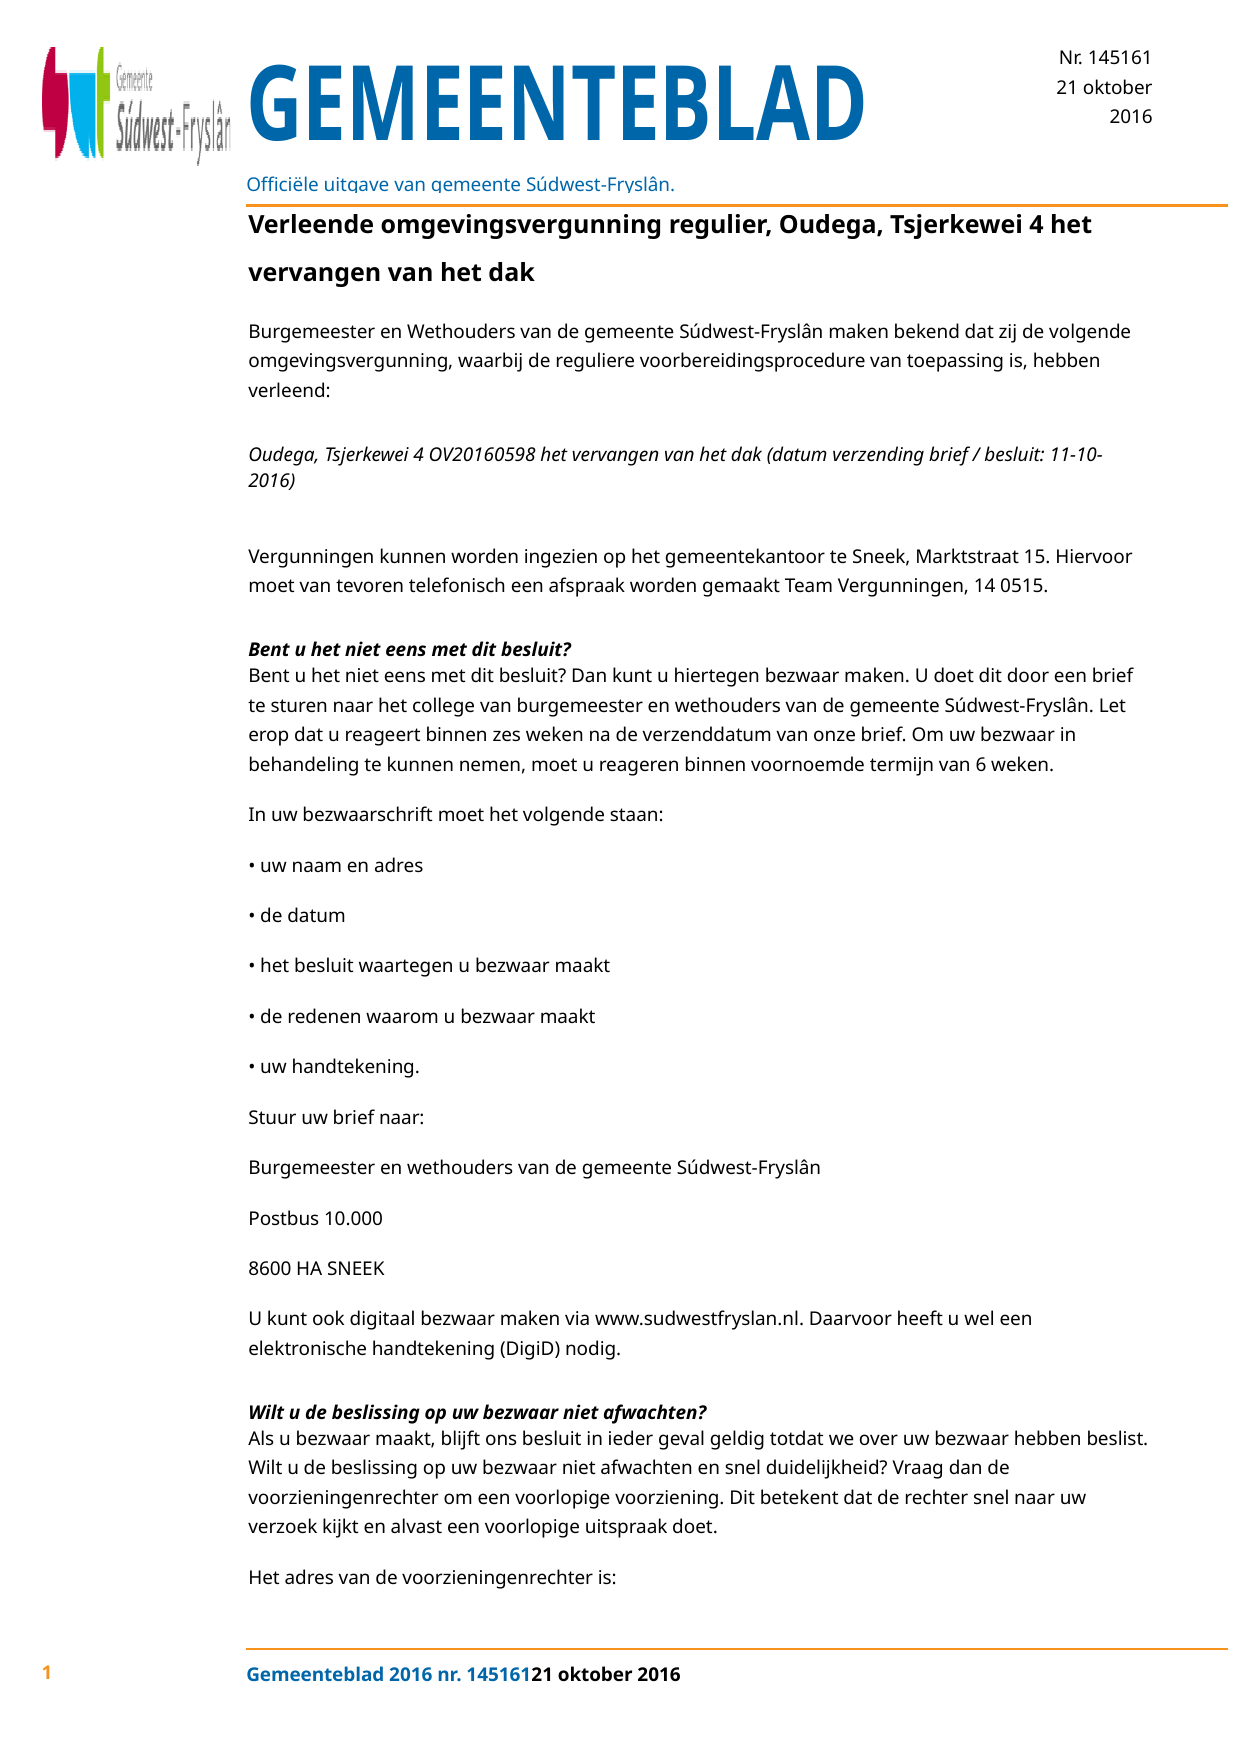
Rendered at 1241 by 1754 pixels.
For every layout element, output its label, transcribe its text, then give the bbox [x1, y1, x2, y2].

text U kunt ook digitaal bezwaar maken via www.sudwestfryslan.nl. Daarvoor heeft u wel een elektronische handtekening (DigiD) nodig. [248, 1306, 1152, 1361]
text Wilt u de beslissing op uw bezwaar niet afwachten? [248, 1399, 1152, 1425]
text Postbus 10.000 [248, 1205, 1152, 1230]
text • uw naam en adres [248, 852, 1152, 877]
text Vergunningen kunnen worden ingezien op het gemeentekantoor te Sneek, Marktstraat 15. Hiervoor moet van tevoren telefonisch een afspraak worden gemaakt Team Vergunningen, 14 0515. [248, 543, 1152, 598]
text Stuur uw brief naar: [248, 1104, 1152, 1129]
text • de datum [248, 902, 1152, 928]
text In uw bezwaarschrift moet het volgende staan: [248, 801, 1152, 827]
text • uw handtekening. [248, 1053, 1152, 1079]
text Burgemeester en Wethouders van de gemeente Súdwest-Fryslân maken bekend dat zij de volgende omgevingsvergunning, waarbij de reguliere voorbereidingsprocedure van toepassing is, hebben verleend: [248, 318, 1152, 403]
text Het adres van de voorzieningenrechter is: [248, 1564, 1152, 1590]
text • de redenen waarom u bezwaar maakt [248, 1003, 1152, 1029]
text Bent u het niet eens met dit besluit? [248, 636, 1152, 662]
text Bent u het niet eens met dit besluit? Dan kunt u hiertegen bezwaar maken. U doet dit door een brief te sturen naar het college van burgemeester en wethouders van de gemeente Súdwest-Fryslân. Let erop dat u reageert binnen zes weken na de verzenddatum van onze brief. Om uw bezwaar in behandeling te kunnen nemen, moet u reageren binnen voornoemde termijn van 6 weken. [248, 662, 1152, 777]
text 8600 HA SNEEK [248, 1255, 1152, 1281]
text Burgemeester en wethouders van de gemeente Súdwest-Fryslân [248, 1154, 1152, 1180]
text Als u bezwaar maakt, blijft ons besluit in ieder geval geldig totdat we over uw bezwaar hebben beslist. Wilt u de beslissing op uw bezwaar niet afwachten en snel duidelijkheid? Vraag dan de voorzieningenrechter om een voorlopige voorziening. Dit betekent dat de rechter snel naar uw verzoek kijkt en alvast een voorlopige uitspraak doet. [248, 1425, 1152, 1539]
text Oudega, Tsjerkewei 4 OV20160598 het vervangen van het dak (datum verzending brief / besluit: 11-10-2016) [248, 441, 1152, 492]
text • het besluit waartegen u bezwaar maakt [248, 953, 1152, 978]
text Verleende omgevingsvergunning regulier, Oudega, Tsjerkewei 4 het vervangen van het dak [248, 207, 1152, 288]
picture [41, 47, 231, 172]
